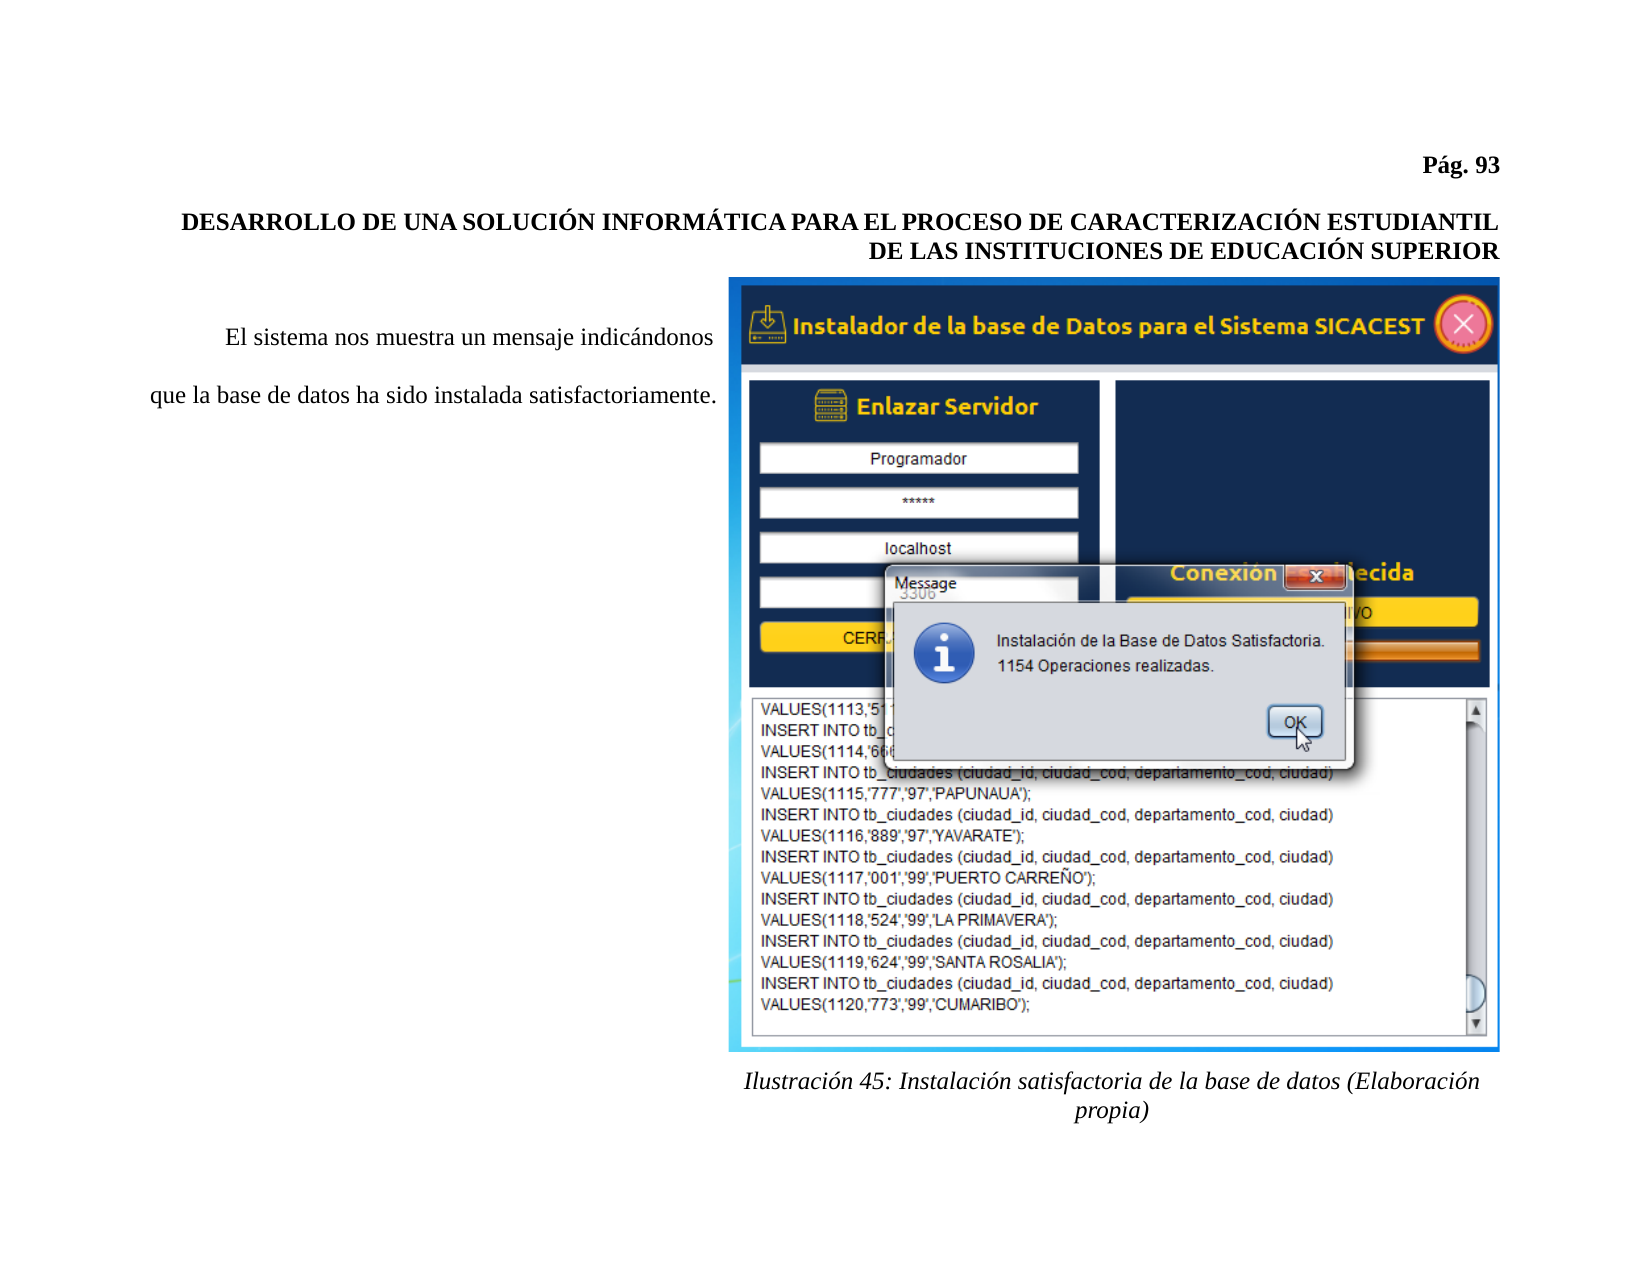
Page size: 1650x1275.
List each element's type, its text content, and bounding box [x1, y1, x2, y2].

text Ilustración 45: Instalación satisfactoria de la base de datos (Elaboración propia) [727, 1066, 1499, 1123]
text El sistema nos muestra un mensaje indicándonos que la base de datos ha sido instalada satisfactoriamente. [150, 322, 766, 409]
picture [766, 315, 1503, 1055]
